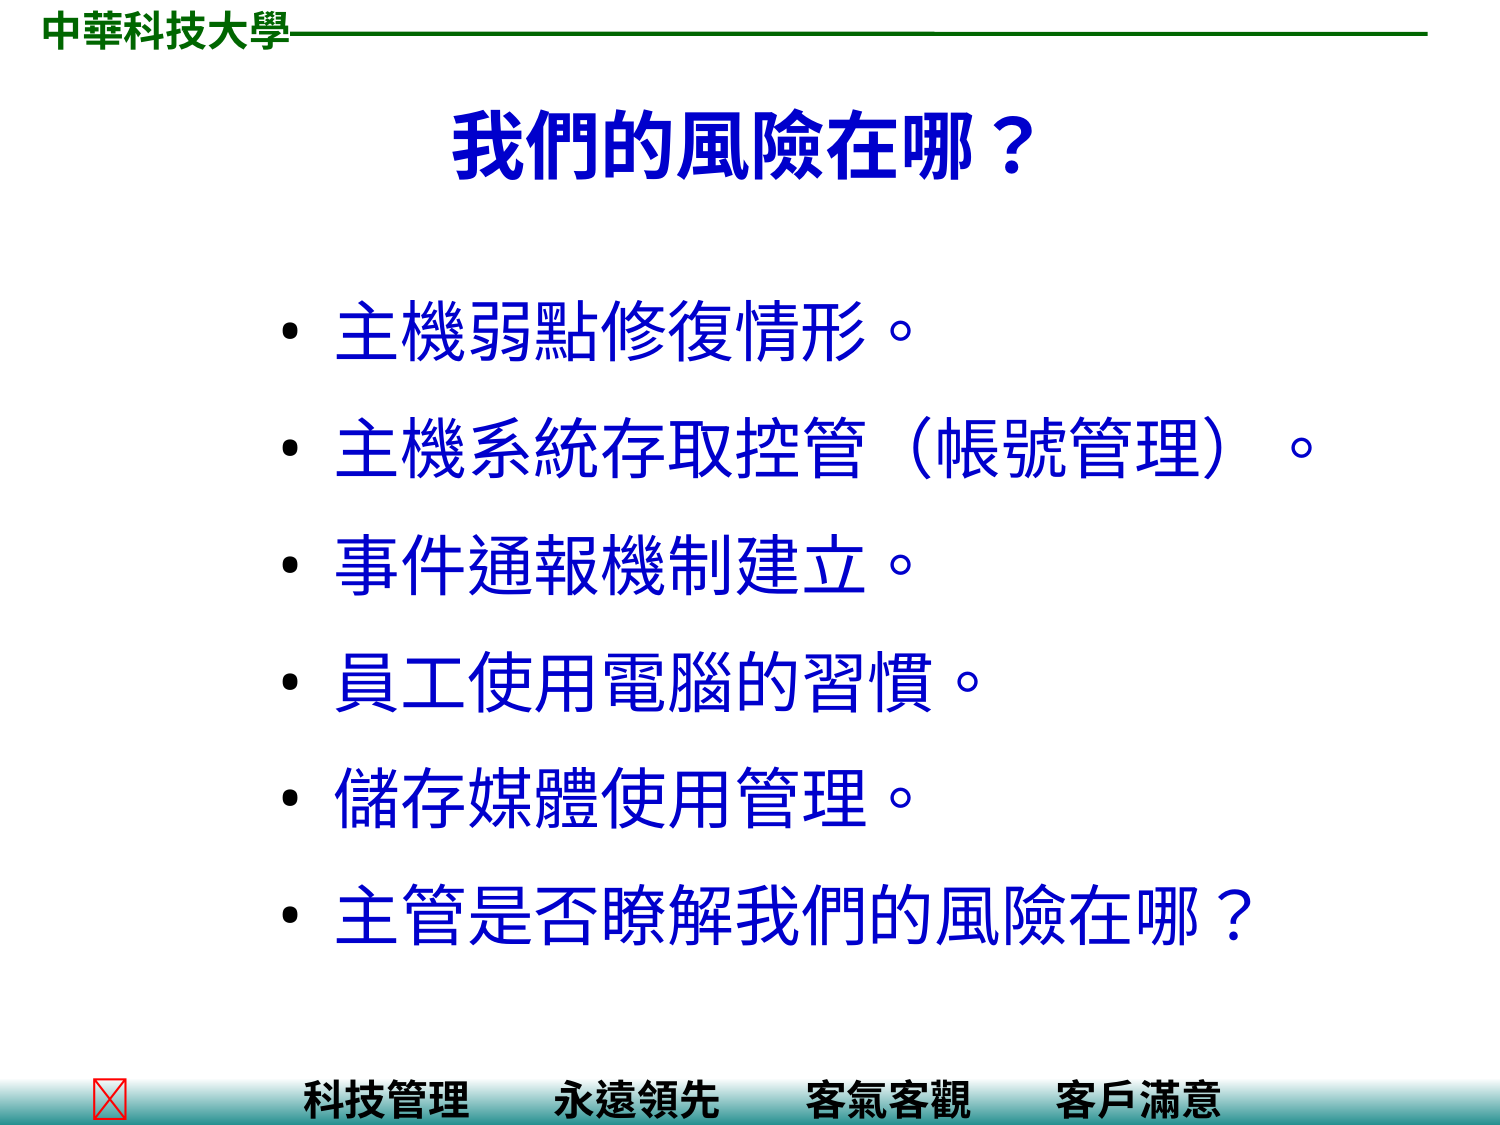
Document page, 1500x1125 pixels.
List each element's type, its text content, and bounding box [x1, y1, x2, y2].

list 主機弱點修復情形。 主機系統存取控管（帳號管理）。 事件通報機制建立。 員工使用電腦的習慣。 儲存媒體使用管理。 主管是否瞭解我們的風險在哪？ [262, 262, 1426, 1005]
title 我們的風險在哪？ [75, 50, 1426, 238]
